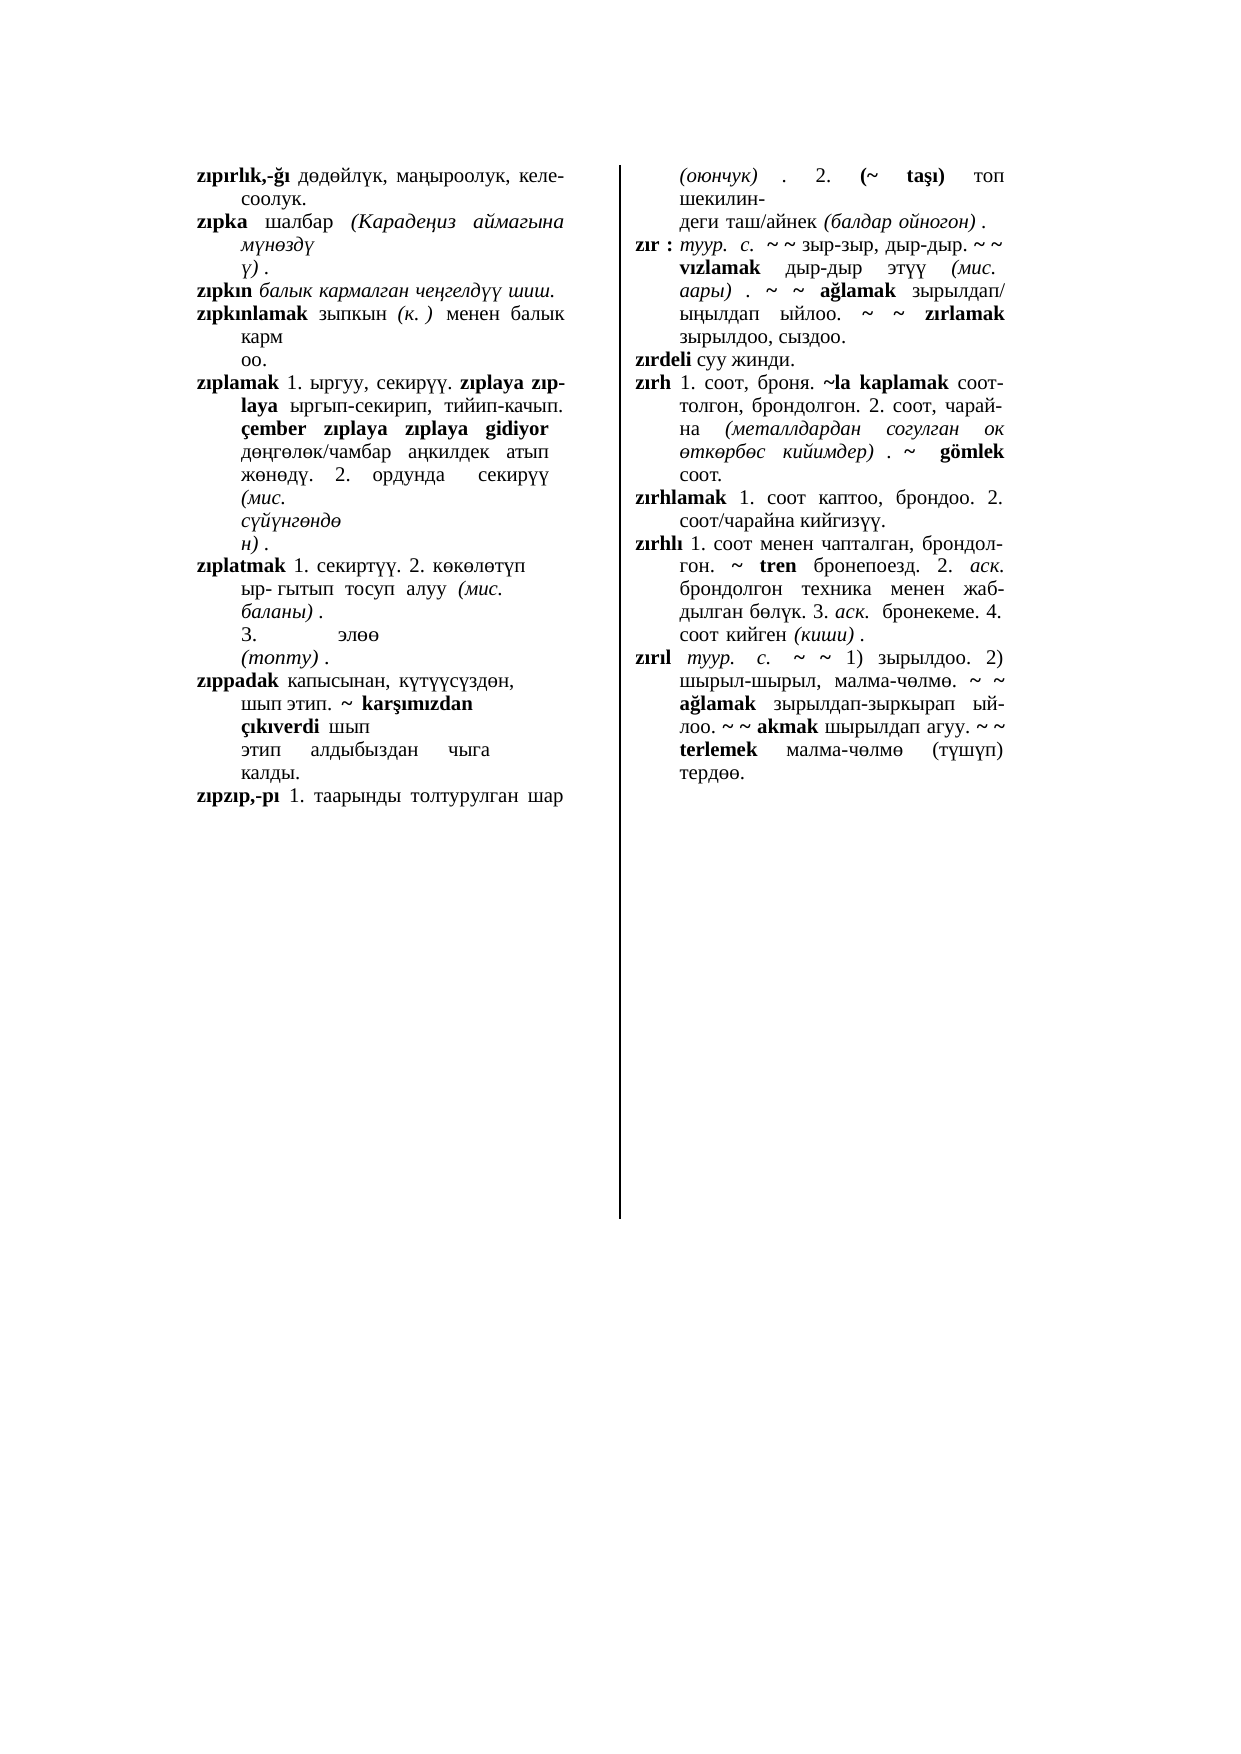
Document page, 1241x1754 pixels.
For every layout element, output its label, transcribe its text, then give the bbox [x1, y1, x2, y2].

text zırhlı 1. соот менен чапталган, брондол- [635, 532, 1065, 554]
text соот/чарайна кийгизүү. [679, 509, 887, 532]
text шырыл-шырыл, малма-чөлмө. ~ ~ [679, 669, 1005, 692]
text zırıl туур. с. ~ ~ 1) зырылдоо. 2) [635, 646, 1065, 669]
text zır : туур. с. ~ ~ зыр-зыр, дыр-дыр. ~ ~ vızlamak дыр-дыр этүү (мис. [635, 233, 1005, 279]
text zıplamak 1. ыргуу, секирүү. zıplaya zıp- laya ыргып-секирип, тийип-качып. [197, 371, 581, 417]
text 3. элөө (топту) . [241, 623, 379, 669]
text zıpırlık,-ğı дөдөйлүк, маңыроолук, келе- соолук. [197, 164, 609, 210]
text zırdeli суу жинди. [635, 348, 1065, 371]
text аары) . ~ ~ ağlamak зырылдап/ ыңылдап ыйлоо. ~ ~ zırlamak зырылдоо, сыздоо. [679, 279, 1005, 348]
text zırh 1. соот, броня. ~la kaplamak соот- толгон, брондолгон. 2. соот, чарай- [635, 371, 1065, 417]
text гон. ~ tren бронепоезд. 2. аск. брондолгон техника менен жаб- дылган бөлүк. 3. аск. бронекеме. 4. [679, 554, 1004, 623]
text тердөө. [679, 761, 745, 784]
text деги таш/айнек (балдар ойногон) . [679, 210, 986, 233]
text на (металлдардан согулган ок өткөрбөс кийимдер) . ~ gömlek соот. [679, 417, 1004, 486]
text соот кийген (киши) . [679, 623, 864, 646]
text çember zıplaya zıplaya gidiyor дөңгөлөк/чамбар аңкилдек атып жөнөдү. 2. ордунда секирүү (мис. [241, 417, 549, 509]
text мүнөздүү) . [241, 233, 326, 279]
text кармоо. [241, 325, 293, 371]
text zıpkın балык кармалган чеңгелдүү шиш. [197, 279, 609, 302]
text zıpzıp,-pı 1. таарынды толтурулган шар [197, 784, 609, 807]
text zıpkınlamak зыпкын (к. ) менен балык [197, 302, 609, 325]
text ağlamak зырылдап-зыркырап ый- лоо. ~ ~ akmak шырылдап агуу. ~ ~ terlemek малма-чөлмө (түшүп) [679, 692, 1004, 761]
text сүйүнгөндөн) . [241, 509, 353, 554]
text zıppadak капысынан, күтүүсүздөн, шып этип. ~ karşımızdan çıkıverdi шып [197, 669, 549, 738]
text zıplatmak 1. секиртүү. 2. көкөлөтүп ыр- гытып тосуп алуу (мис. баланы) . [197, 554, 549, 623]
text этип алдыбыздан чыга калды. [241, 738, 490, 784]
text zıpka шалбар (Карадеңиз аймагына [197, 210, 609, 233]
text (оюнчук) . 2. (~ taşı) топ шекилин- [679, 164, 1004, 210]
text zırhlamak 1. соот каптоо, брондоо. 2. [635, 486, 1065, 509]
